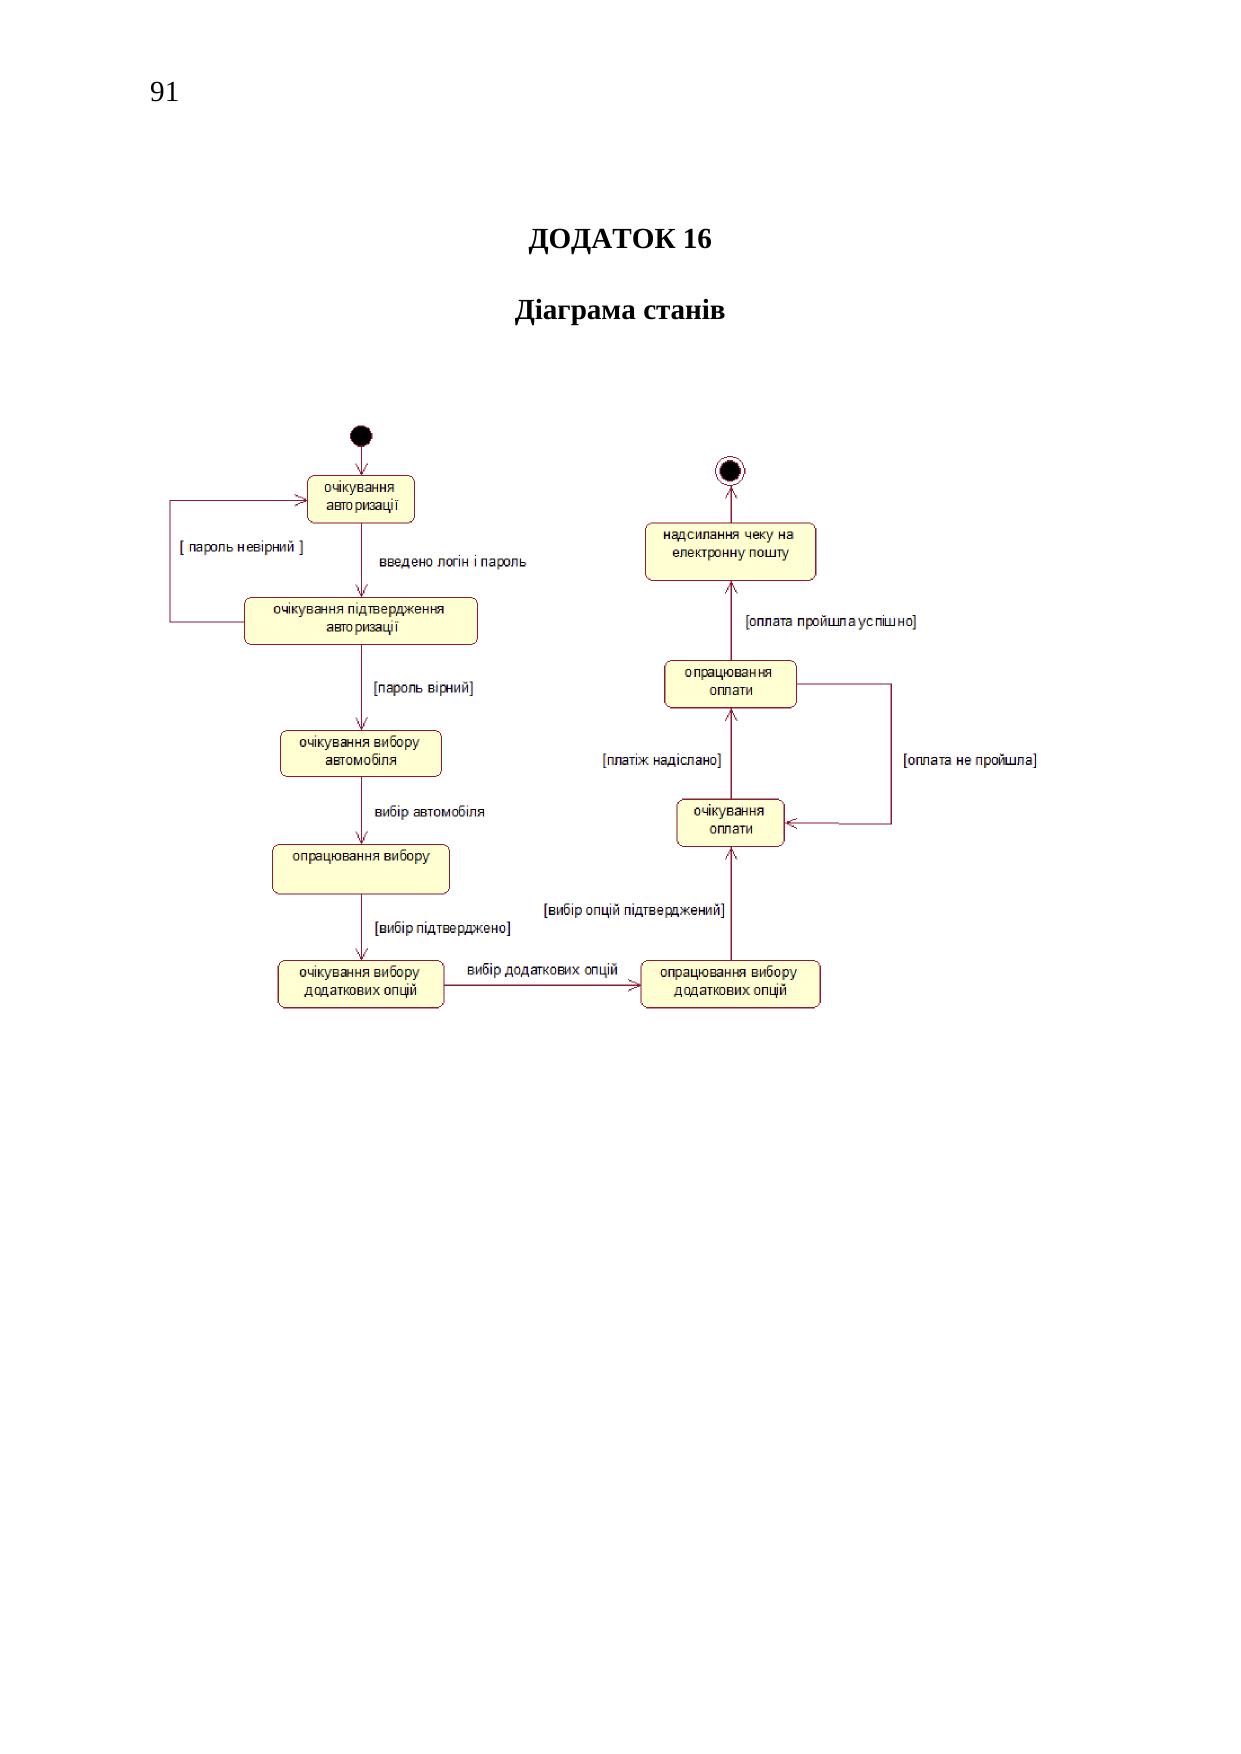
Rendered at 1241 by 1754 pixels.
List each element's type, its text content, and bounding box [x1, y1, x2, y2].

text Діаграма станів [150, 292, 1090, 326]
text ДОДАТОК 16 [150, 221, 1090, 255]
picture [150, 363, 1091, 1069]
